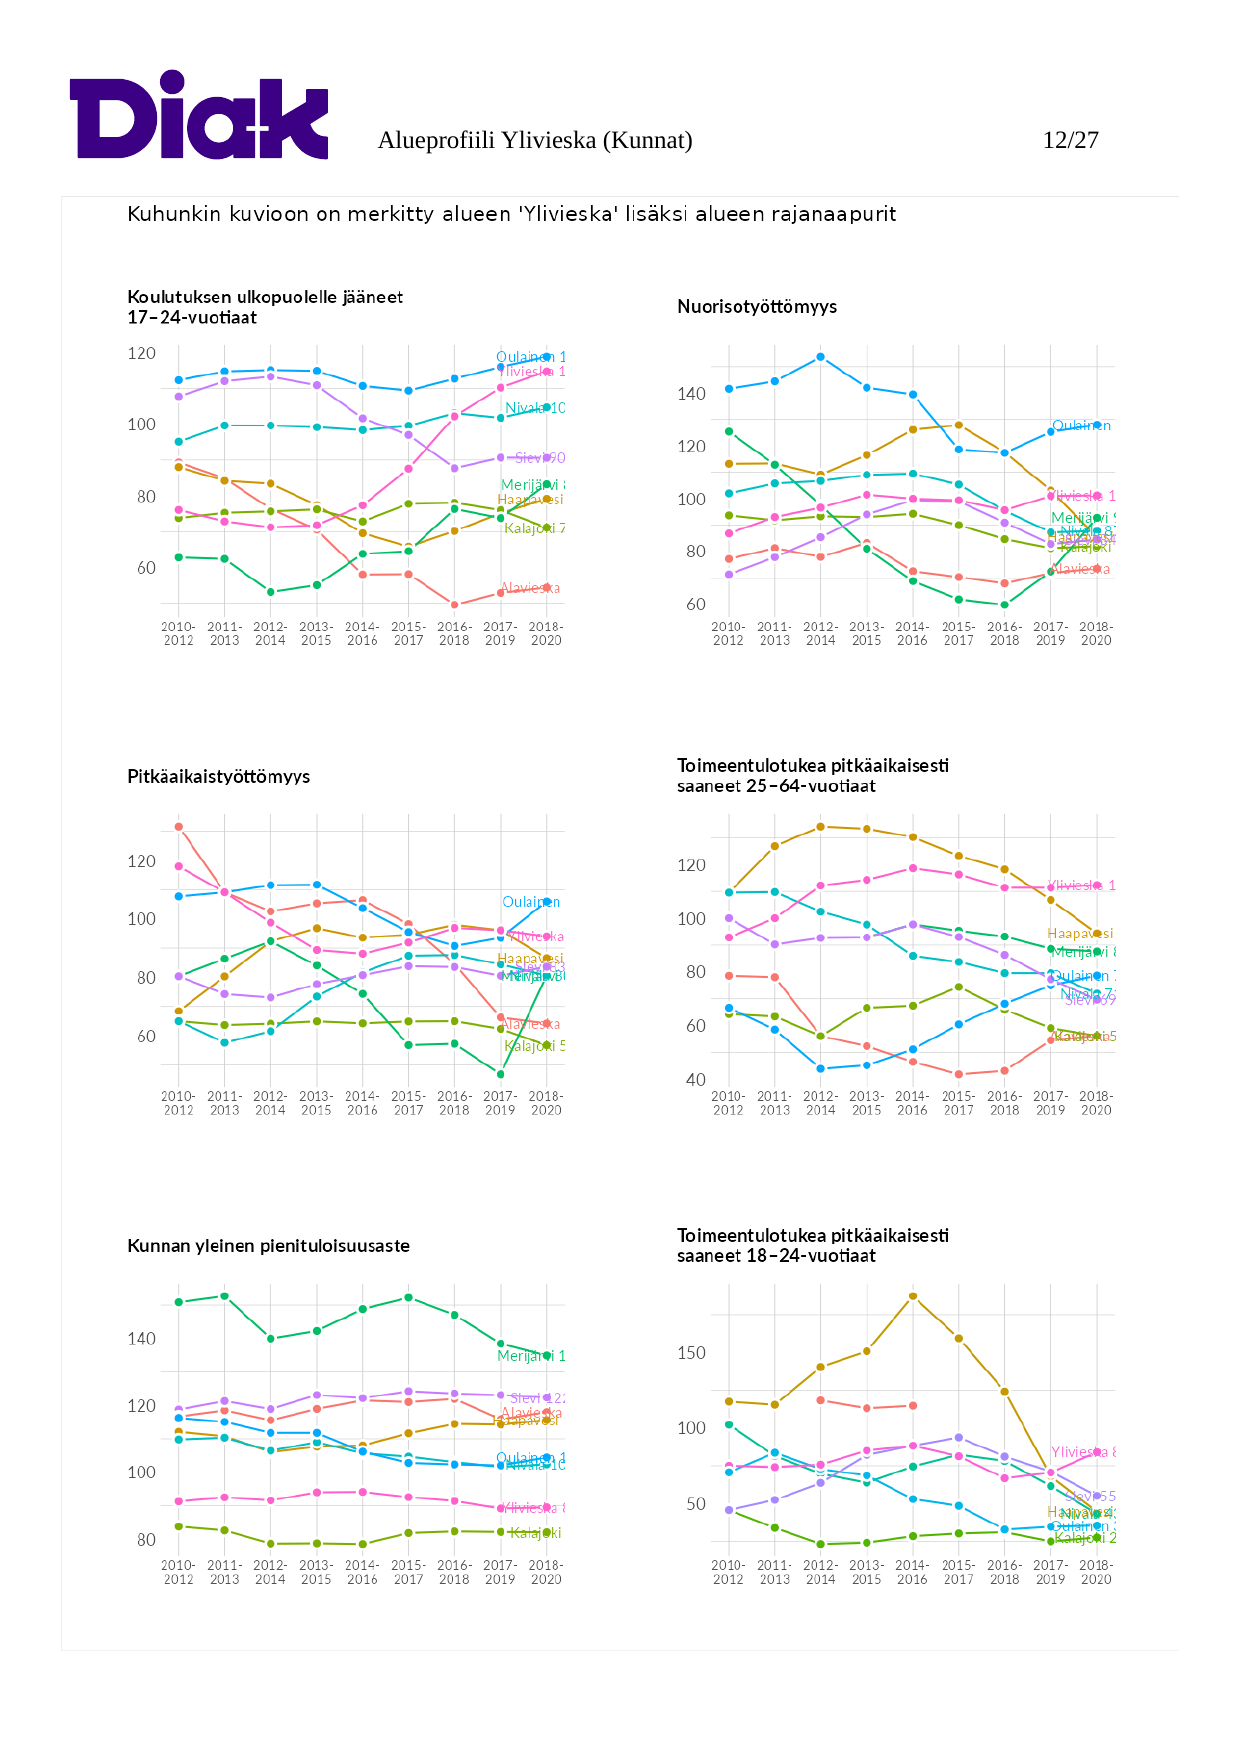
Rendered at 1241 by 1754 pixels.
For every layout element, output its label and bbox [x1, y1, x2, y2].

picture [61, 196, 1179, 1651]
